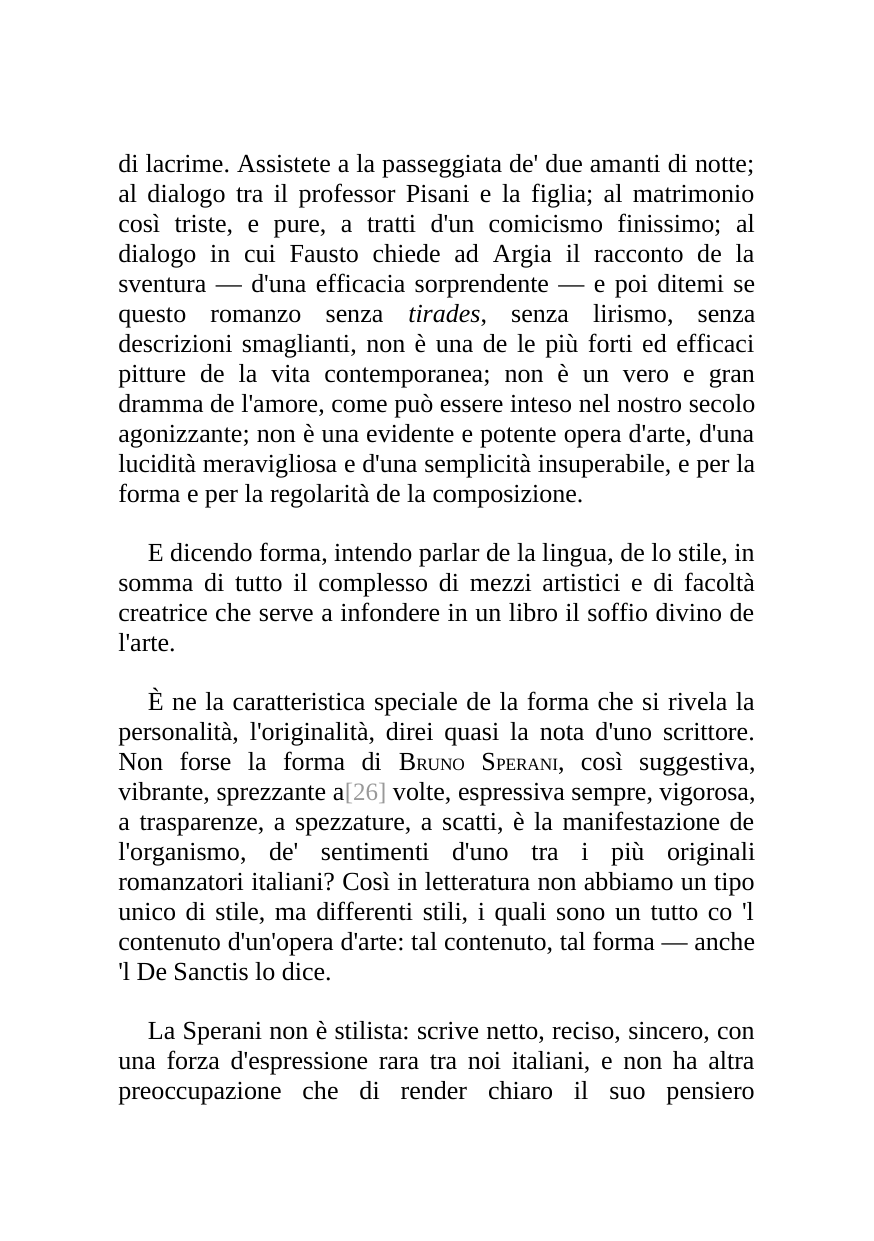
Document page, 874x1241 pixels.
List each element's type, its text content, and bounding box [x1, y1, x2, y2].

text E dicendo forma, intendo parlar de la lingua, de lo stile, in somma di tutto il complesso di mezzi artistici e di facoltà creatrice che serve a infondere in un libro il soffio divino de l'arte. [118, 537, 756, 657]
text di lacrime. Assistete a la passeggiata de' due amanti di notte; al dialogo tra il professor Pisani e la figlia; al matrimonio così triste, e pure, a tratti d'un comicismo finissimo; al dialogo in cui Fausto chiede ad Argia il racconto de la sventura — d'una efficacia sorprendente — e poi ditemi se questo romanzo senza tirades, senza lirismo, senza descrizioni smaglianti, non è una de le più forti ed efficaci pitture de la vita contemporanea; non è un vero e gran dramma de l'amore, come può essere inteso nel nostro secolo agonizzante; non è una evidente e potente opera d'arte, d'una lucidità meravigliosa e d'una semplicità insuperabile, e per la forma e per la regolarità de la composizione. [118, 148, 756, 508]
text La Sperani non è stilista: scrive netto, reciso, sincero, con una forza d'espressione rara tra noi italiani, e non ha altra preoccupazione che di render chiaro il suo pensiero [118, 1015, 756, 1105]
text È ne la caratteristica speciale de la forma che si rivela la personalità, l'originalità, direi quasi la nota d'uno scrittore. Non forse la forma di Bruno Sperani, così suggestiva, vibrante, sprezzante a[26] volte, espressiva sempre, vigorosa, a trasparenze, a spezzature, a scatti, è la manifestazione de l'organismo, de' sentimenti d'uno tra i più originali romanzatori italiani? Così in letteratura non abbiamo un tipo unico di stile, ma differenti stili, i quali sono un tutto co 'l contenuto d'un'opera d'arte: tal contenuto, tal forma — anche 'l De Sanctis lo dice. [118, 686, 756, 986]
